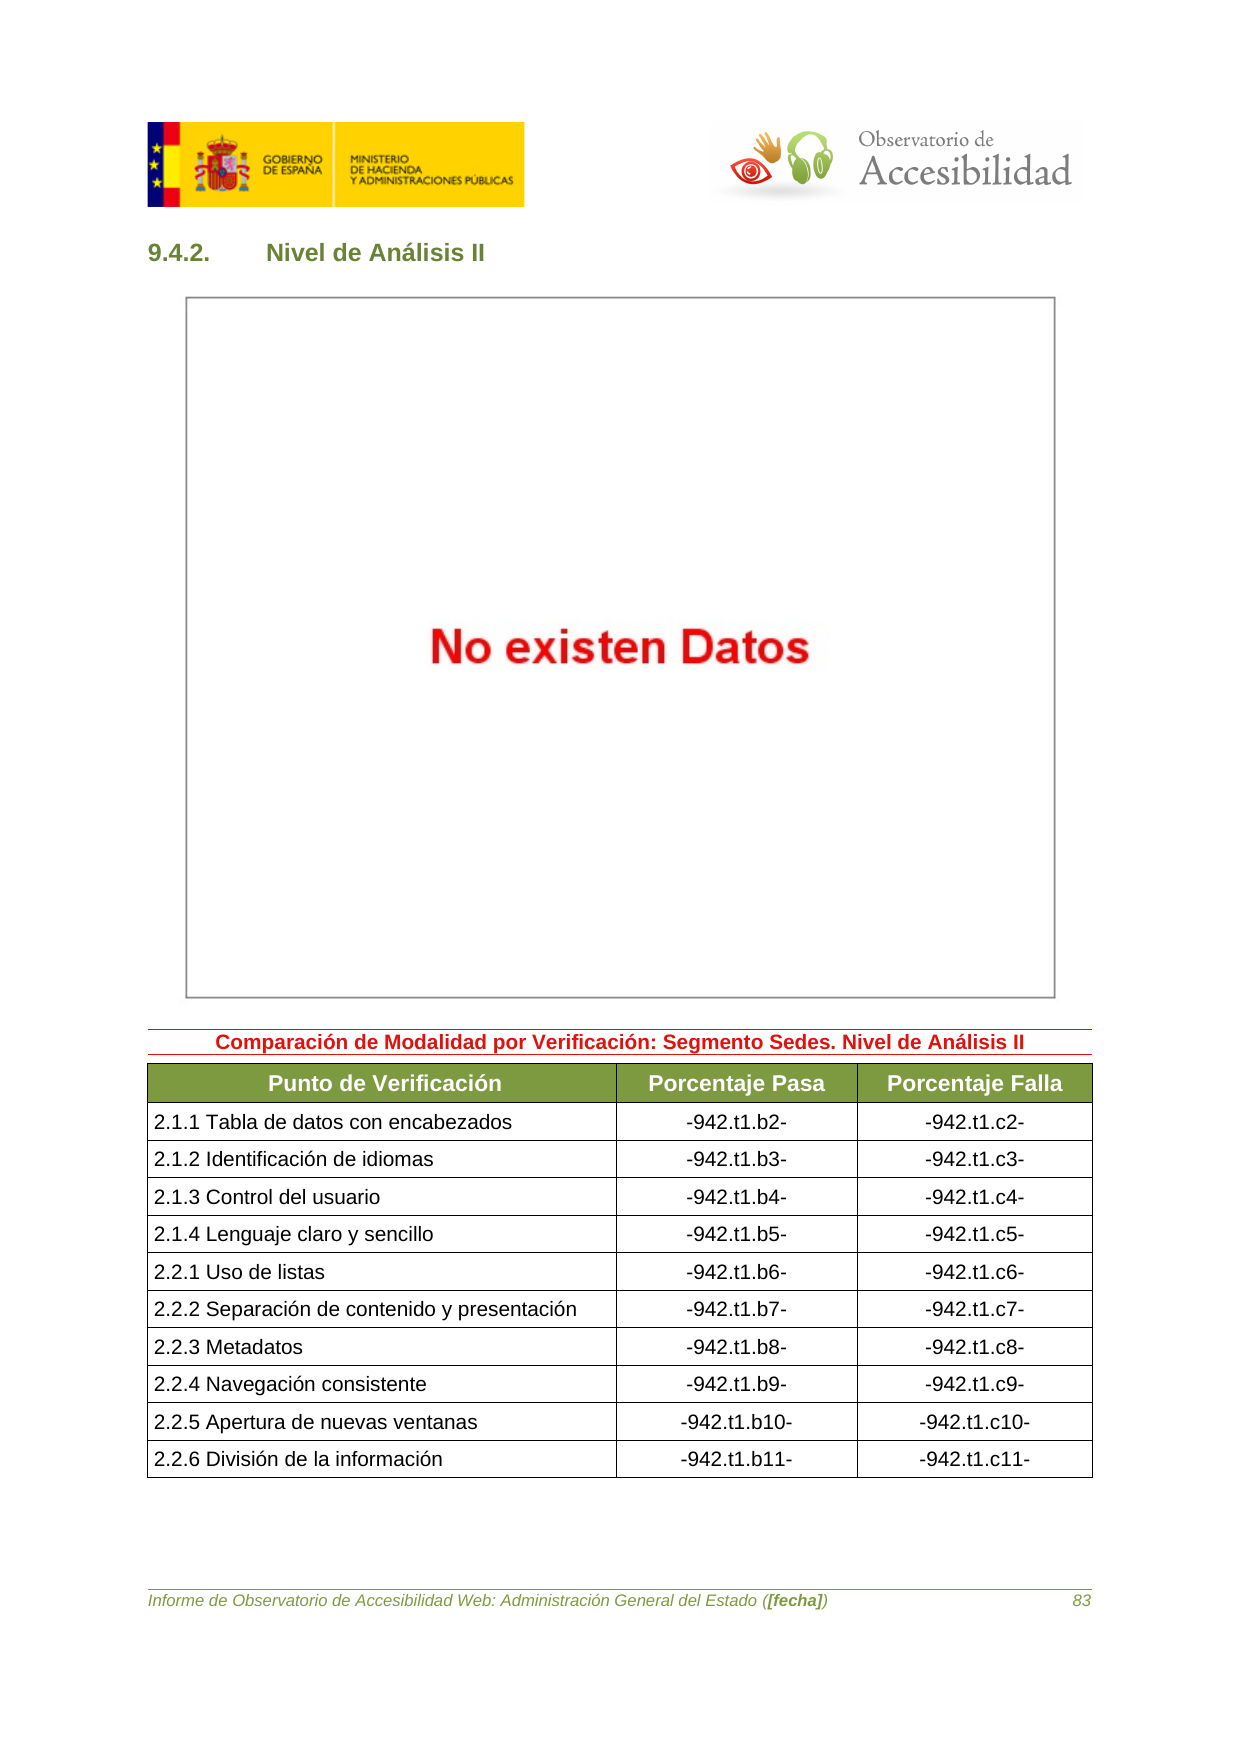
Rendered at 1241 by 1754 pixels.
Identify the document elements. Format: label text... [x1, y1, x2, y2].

table_cell -942.t1.b2- [617, 1103, 857, 1140]
table_header Punto de Verificación [148, 1064, 616, 1102]
table_cell -942.t1.c6- [858, 1253, 1092, 1290]
table_cell -942.t1.c9- [858, 1366, 1092, 1402]
table_cell -942.t1.b5- [617, 1216, 857, 1252]
picture [710, 122, 1086, 205]
table_cell -942.t1.c4- [858, 1178, 1092, 1215]
table_cell 2.1.1 Tabla de datos con encabezados [148, 1103, 616, 1140]
table_cell 2.2.4 Navegación consistente [148, 1366, 616, 1402]
table_cell 2.1.2 Identificación de idiomas [148, 1141, 616, 1177]
table_cell -942.t1.b9- [617, 1366, 857, 1402]
table_cell -942.t1.b3- [617, 1141, 857, 1177]
table_cell -942.t1.b8- [617, 1328, 857, 1365]
table_cell -942.t1.b7- [617, 1291, 857, 1327]
table_cell 2.2.3 Metadatos [148, 1328, 616, 1365]
table_cell 2.1.4 Lenguaje claro y sencillo [148, 1216, 616, 1252]
picture [147, 122, 525, 207]
table_cell -942.t1.c7- [858, 1291, 1092, 1327]
table_cell -942.t1.b4- [617, 1178, 857, 1215]
table_cell 2.2.1 Uso de listas [148, 1253, 616, 1290]
table_cell -942.t1.b6- [617, 1253, 857, 1290]
table_cell 2.2.6 División de la información [148, 1441, 616, 1477]
table_cell 2.1.3 Control del usuario [148, 1178, 616, 1215]
list Nivel de Análisis II [148, 238, 1092, 267]
table_cell 2.2.5 Apertura de nuevas ventanas [148, 1403, 616, 1440]
table_cell -942.t1.c10- [858, 1403, 1092, 1440]
table_header Porcentaje Pasa [617, 1064, 857, 1102]
picture [178, 294, 1062, 1005]
table_cell -942.t1.c5- [858, 1216, 1092, 1252]
table_cell 2.2.2 Separación de contenido y presentación [148, 1291, 616, 1327]
table_cell -942.t1.b11- [617, 1441, 857, 1477]
table_cell -942.t1.c2- [858, 1103, 1092, 1140]
text Comparación de Modalidad por Verificación: Segmento Sedes. Nivel de Análisis II [148, 1030, 1092, 1054]
table_cell -942.t1.c3- [858, 1141, 1092, 1177]
table_cell -942.t1.c8- [858, 1328, 1092, 1365]
table_cell -942.t1.c11- [858, 1441, 1092, 1477]
table_header Porcentaje Falla [858, 1064, 1092, 1102]
table_cell -942.t1.b10- [617, 1403, 857, 1440]
